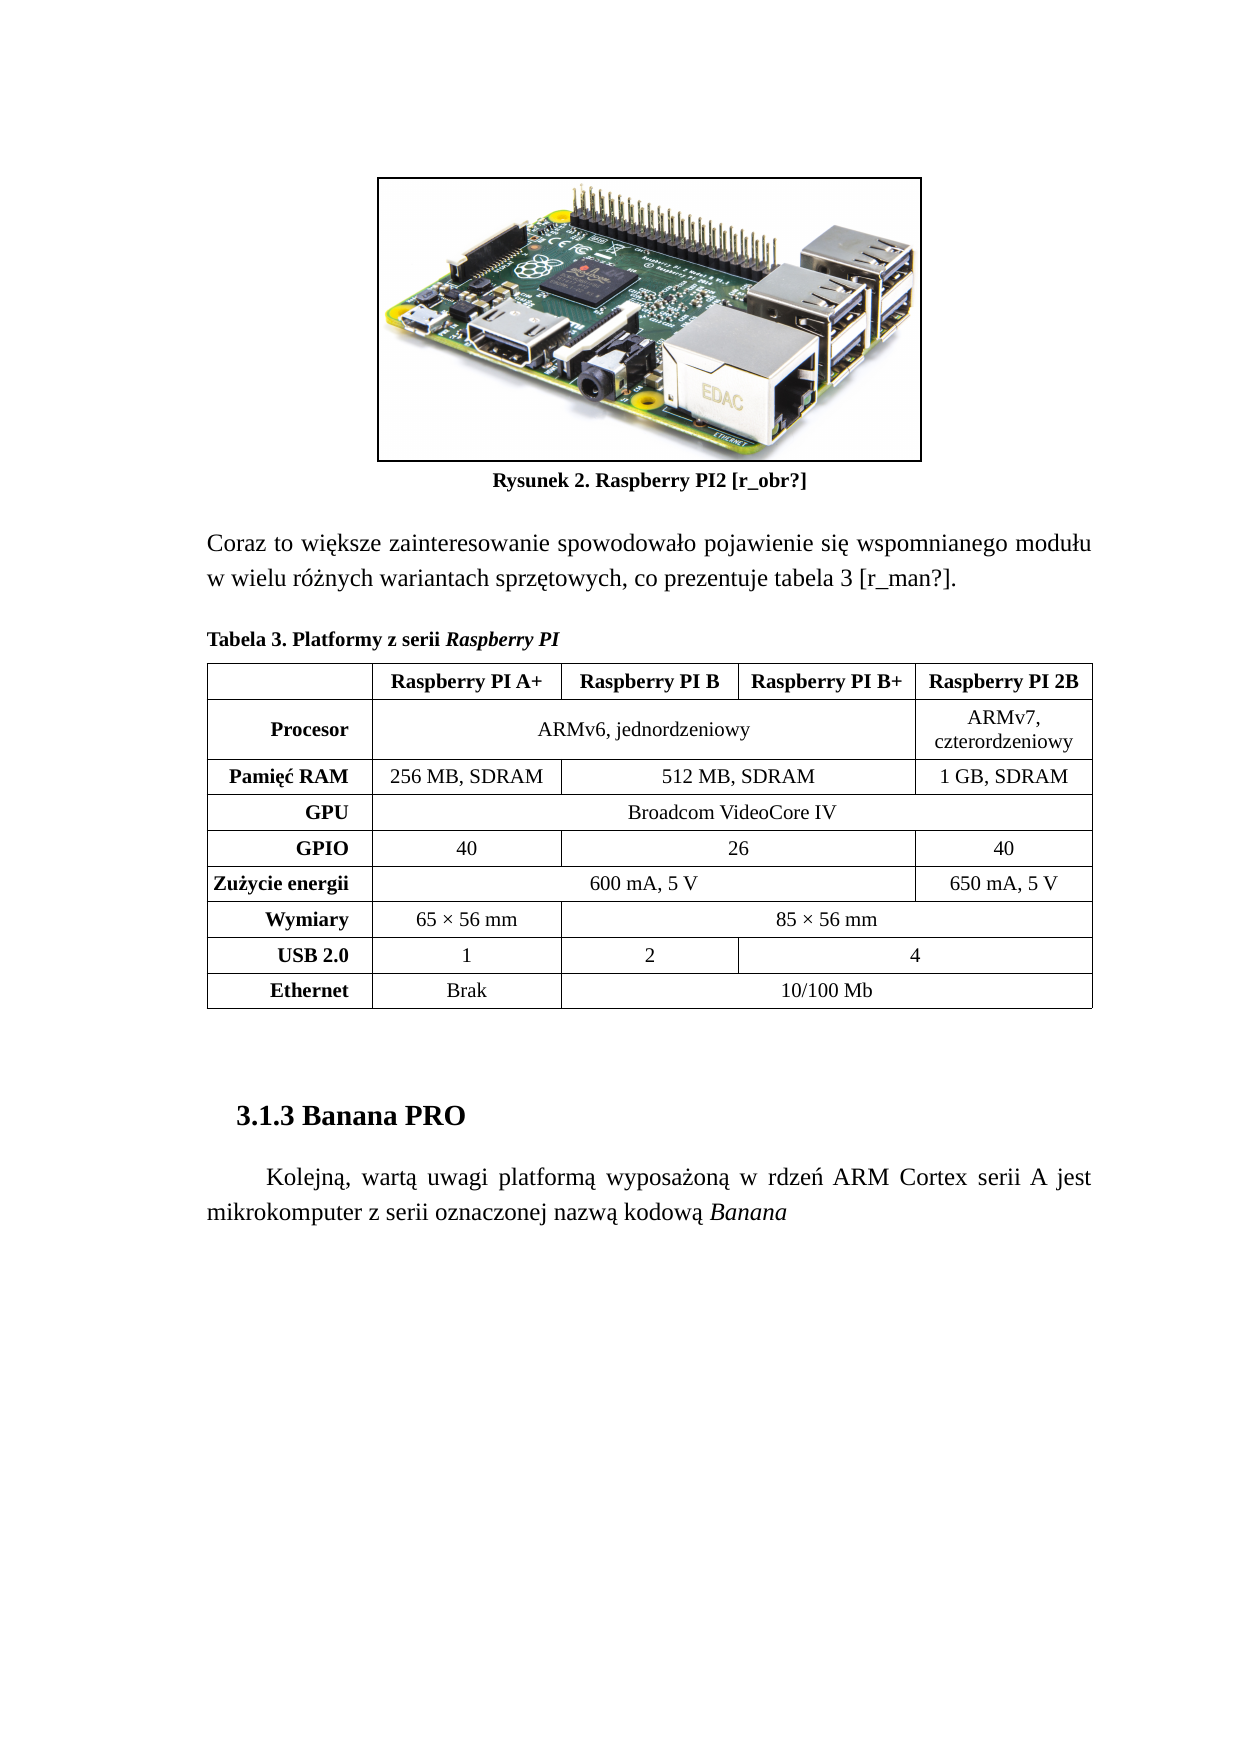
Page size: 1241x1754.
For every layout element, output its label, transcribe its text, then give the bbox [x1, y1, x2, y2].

picture [379, 179, 920, 460]
table_cell 2 [562, 938, 738, 972]
table_cell 65 × 56 mm [373, 902, 561, 937]
table_cell 256 MB, SDRAM [373, 760, 561, 794]
table_cell 600 mA, 5 V [373, 867, 915, 901]
table_cell Zużycie energii [208, 867, 372, 901]
table_cell 1 [373, 938, 561, 972]
text Kolejną, wartą uwagi platformą wyposażoną w rdzeń ARM Cortex serii A jest mikrokomputer z serii oznaczonej nazwą kodową Banana [207, 1162, 1093, 1226]
table_cell ARMv7, czterordzeniowy [916, 700, 1092, 759]
table_cell GPIO [208, 831, 372, 866]
table_cell 85 × 56 mm [562, 902, 1092, 937]
table_cell 40 [373, 831, 561, 866]
table_cell 650 mA, 5 V [916, 867, 1092, 901]
table_cell Broadcom VideoCore IV [373, 795, 1092, 830]
subtitle 3.1.3 Banana PRO [207, 1098, 1093, 1132]
text Rysunek 2. Raspberry PI2 [r_obr?] [207, 148, 1093, 492]
text Tabela 3. Platformy z serii Raspberry PI [207, 627, 1093, 651]
table_cell 10/100 Mb [562, 974, 1092, 1008]
table_cell USB 2.0 [208, 938, 372, 972]
table_cell 26 [562, 831, 915, 866]
table_header Raspberry PI A+ [373, 664, 561, 699]
table_cell Ethernet [208, 974, 372, 1008]
table_cell 512 MB, SDRAM [562, 760, 915, 794]
table_header Raspberry PI B+ [739, 664, 915, 699]
table_cell 40 [916, 831, 1092, 866]
table_cell Procesor [208, 700, 372, 759]
table_header [208, 664, 372, 699]
table_header Raspberry PI B [562, 664, 738, 699]
table_header Raspberry PI 2B [916, 664, 1092, 699]
table_cell 4 [739, 938, 1092, 972]
table_cell Wymiary [208, 902, 372, 937]
table_cell ARMv6, jednordzeniowy [373, 700, 915, 759]
table_cell GPU [208, 795, 372, 830]
table_cell 1 GB, SDRAM [916, 760, 1092, 794]
text Coraz to większe zainteresowanie spowodowało pojawienie się wspomnianego modułu w wielu różnych wariantach sprzętowych, co prezentuje tabela 3 [r_man?]. [207, 528, 1093, 592]
table_cell Brak [373, 974, 561, 1008]
table_cell Pamięć RAM [208, 760, 372, 794]
